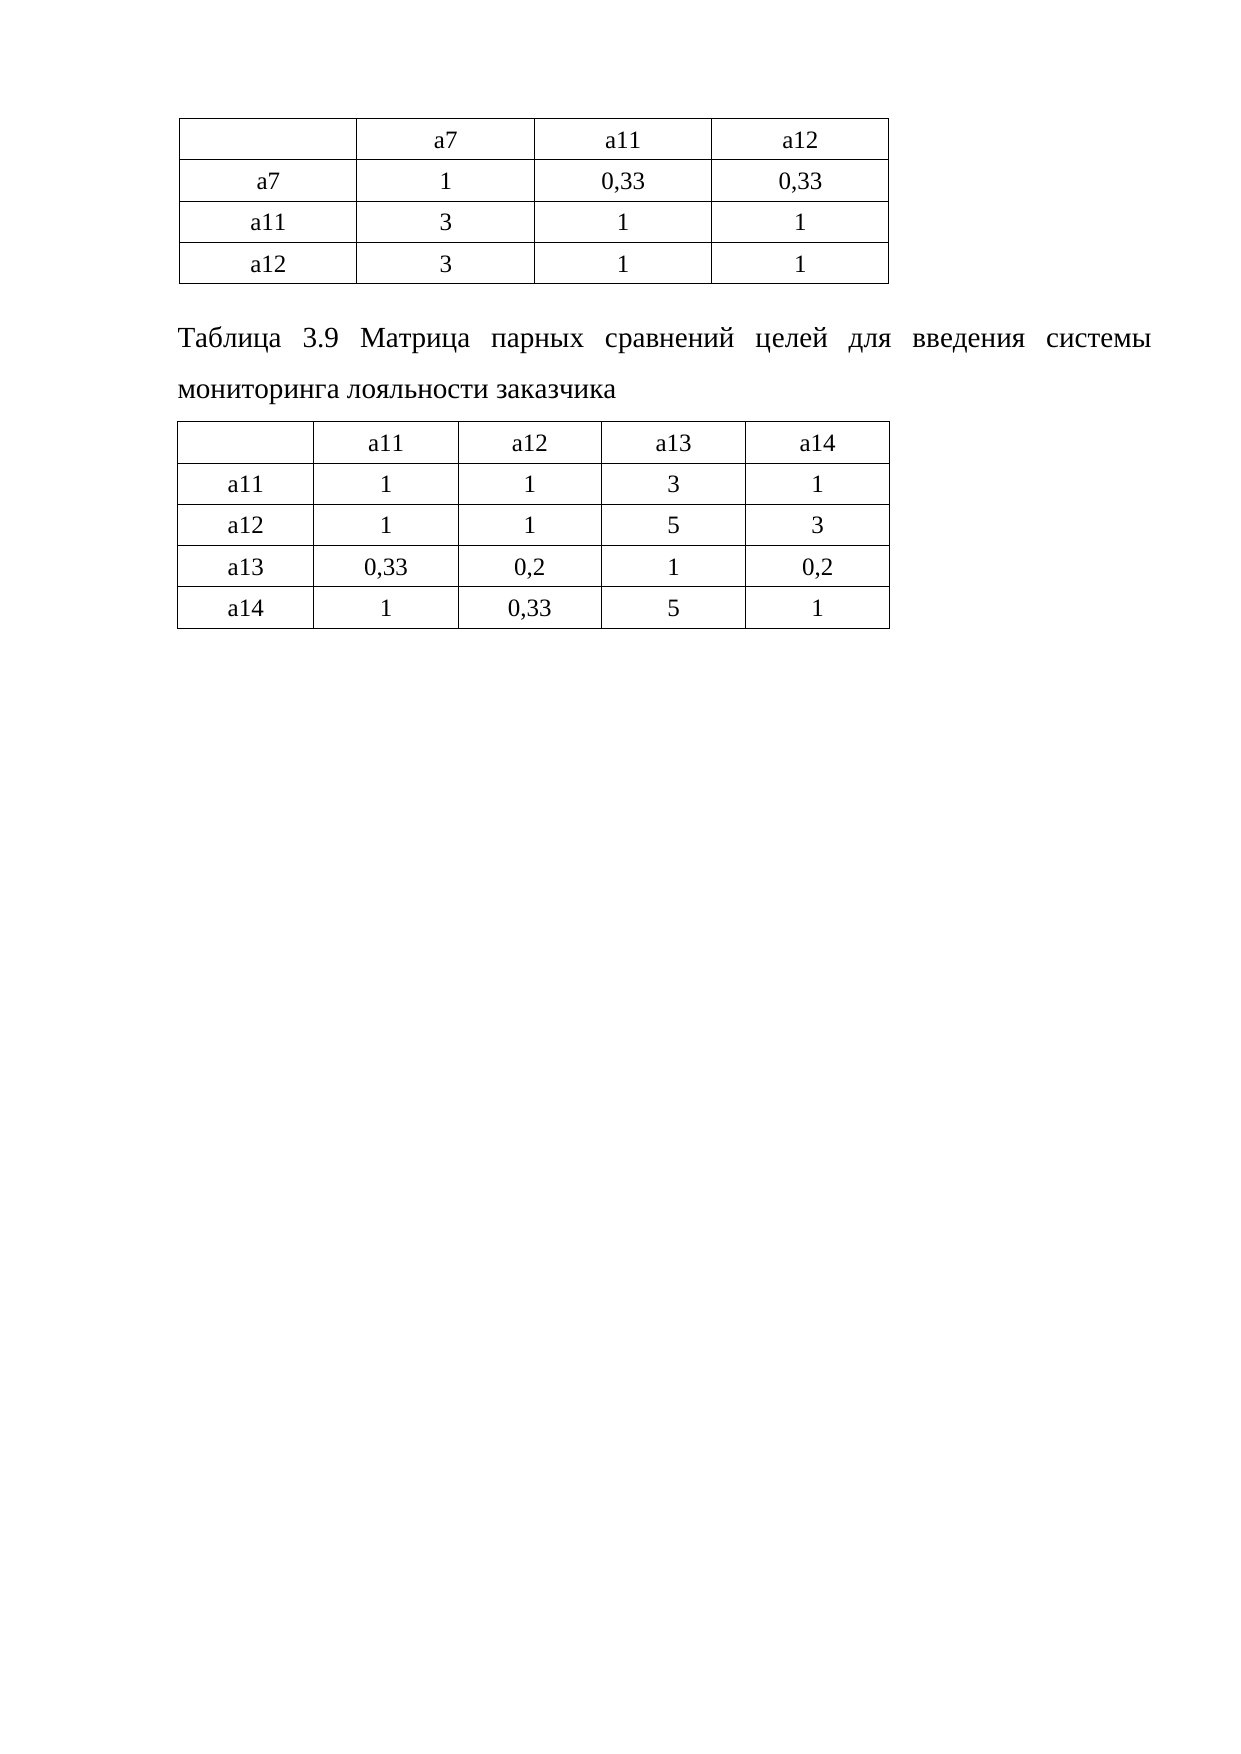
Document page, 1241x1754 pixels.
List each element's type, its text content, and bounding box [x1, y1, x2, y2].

table_cell 1 [459, 464, 601, 504]
table_cell a13 [178, 546, 313, 586]
table_cell 0,33 [314, 546, 458, 586]
table_cell 1 [746, 587, 889, 627]
table_header [180, 119, 356, 159]
table_cell 3 [357, 202, 534, 242]
table_cell 1 [357, 160, 534, 201]
table_cell 3 [602, 464, 745, 504]
table_cell 3 [746, 505, 889, 545]
table_cell 0,33 [712, 160, 888, 201]
table_header a7 [357, 119, 534, 159]
table_cell 1 [314, 464, 458, 504]
table_cell a7 [180, 160, 356, 201]
table_cell 1 [535, 202, 711, 242]
table_cell a14 [178, 587, 313, 627]
table_cell 1 [314, 505, 458, 545]
table_cell 1 [712, 243, 888, 283]
table_header a11 [535, 119, 711, 159]
table_header a14 [746, 422, 889, 462]
table_cell 1 [535, 243, 711, 283]
text Таблица 3.9 Матрица парных сравнений целей для введения системы мониторинга лояльности заказчика [177, 321, 1152, 404]
table_cell a11 [178, 464, 313, 504]
table_cell 0,33 [459, 587, 601, 627]
table_cell 1 [712, 202, 888, 242]
table_cell a12 [180, 243, 356, 283]
table_cell 0,2 [459, 546, 601, 586]
table_header [178, 422, 313, 462]
table_cell 0,2 [746, 546, 889, 586]
table_cell 0,33 [535, 160, 711, 201]
table_cell 5 [602, 587, 745, 627]
table_cell 5 [602, 505, 745, 545]
table_cell 3 [357, 243, 534, 283]
table_cell 1 [314, 587, 458, 627]
table_cell 1 [602, 546, 745, 586]
table_header a12 [459, 422, 601, 462]
table_cell a12 [178, 505, 313, 545]
table_cell 1 [746, 464, 889, 504]
table_header a12 [712, 119, 888, 159]
table_header a13 [602, 422, 745, 462]
table_header a11 [314, 422, 458, 462]
table_cell a11 [180, 202, 356, 242]
table_cell 1 [459, 505, 601, 545]
